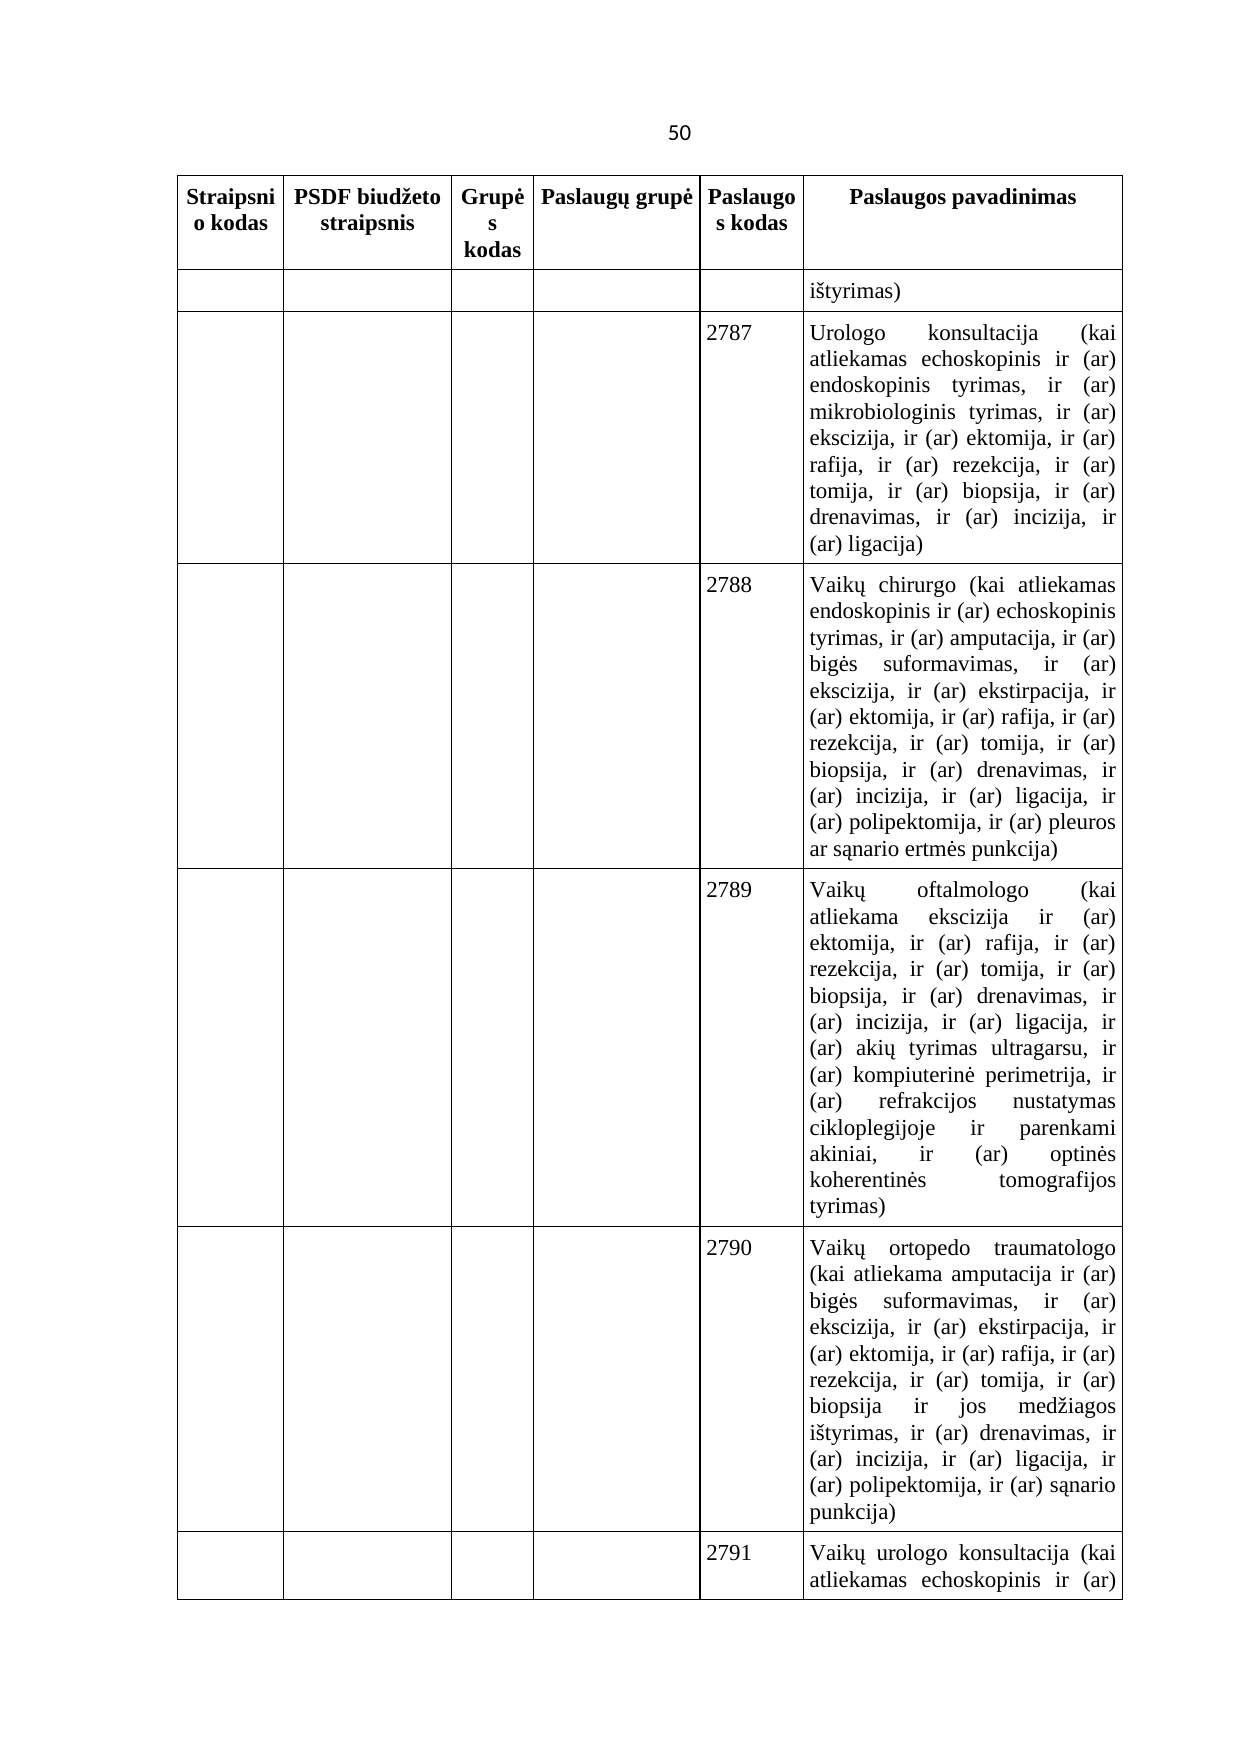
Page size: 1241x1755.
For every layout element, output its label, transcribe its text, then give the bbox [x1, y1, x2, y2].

table_header Straipsnio kodas [178, 176, 283, 269]
table_cell [284, 270, 451, 311]
table_cell [284, 869, 451, 1226]
table_cell [534, 270, 699, 311]
table_cell [452, 564, 533, 868]
table_cell [534, 869, 699, 1226]
table_cell ištyrimas) [804, 270, 1122, 311]
table_cell [178, 1532, 283, 1599]
table_cell [452, 1227, 533, 1531]
table_cell 2788 [701, 564, 803, 868]
table_cell Vaikų oftalmologo (kai atliekama ekscizija ir (ar) ektomija, ir (ar) rafija, ir (ar) rezekcija, ir (ar) tomija, ir (ar) biopsija, ir (ar) drenavimas, ir (ar) incizija, ir (ar) ligacija, ir (ar) akių tyrimas ultragarsu, ir (ar) kompiuterinė perimetrija, ir (ar) refrakcijos nustatymas cikloplegijoje ir parenkami akiniai, ir (ar) optinės koherentinės tomografijos tyrimas) [804, 869, 1122, 1226]
table_cell [534, 564, 699, 868]
table_cell Vaikų ortopedo traumatologo (kai atliekama amputacija ir (ar) bigės suformavimas, ir (ar) ekscizija, ir (ar) ekstirpacija, ir (ar) ektomija, ir (ar) rafija, ir (ar) rezekcija, ir (ar) tomija, ir (ar) biopsija ir jos medžiagos ištyrimas, ir (ar) drenavimas, ir (ar) incizija, ir (ar) ligacija, ir (ar) polipektomija, ir (ar) sąnario punkcija) [804, 1227, 1122, 1531]
table_cell 2790 [701, 1227, 803, 1531]
table_cell [178, 1227, 283, 1531]
table_cell [452, 270, 533, 311]
table_header Paslaugų grupė [534, 176, 699, 269]
table_header Paslaugos pavadinimas [804, 176, 1122, 269]
table_cell Urologo konsultacija (kai atliekamas echoskopinis ir (ar) endoskopinis tyrimas, ir (ar) mikrobiologinis tyrimas, ir (ar) ekscizija, ir (ar) ektomija, ir (ar) rafija, ir (ar) rezekcija, ir (ar) tomija, ir (ar) biopsija, ir (ar) drenavimas, ir (ar) incizija, ir (ar) ligacija) [804, 312, 1122, 563]
table_cell [534, 1227, 699, 1531]
table_cell [284, 1532, 451, 1599]
table_cell Vaikų urologo konsultacija (kai atliekamas echoskopinis ir (ar) [804, 1532, 1122, 1599]
table_cell [178, 270, 283, 311]
table_cell [452, 1532, 533, 1599]
table_header Grupės kodas [452, 176, 533, 269]
table_cell [452, 312, 533, 563]
table_cell 2791 [701, 1532, 803, 1599]
table_cell [284, 1227, 451, 1531]
table_cell [534, 312, 699, 563]
table_cell [284, 564, 451, 868]
table_cell [534, 1532, 699, 1599]
table_header PSDF biudžeto straipsnis [284, 176, 451, 269]
table_cell [284, 312, 451, 563]
table_cell [701, 270, 803, 311]
table_cell [178, 564, 283, 868]
table_cell Vaikų chirurgo (kai atliekamas endoskopinis ir (ar) echoskopinis tyrimas, ir (ar) amputacija, ir (ar) bigės suformavimas, ir (ar) ekscizija, ir (ar) ekstirpacija, ir (ar) ektomija, ir (ar) rafija, ir (ar) rezekcija, ir (ar) tomija, ir (ar) biopsija, ir (ar) drenavimas, ir (ar) incizija, ir (ar) ligacija, ir (ar) polipektomija, ir (ar) pleuros ar sąnario ertmės punkcija) [804, 564, 1122, 868]
table_header Paslaugos kodas [701, 176, 803, 269]
table_cell [452, 869, 533, 1226]
table_cell 2789 [701, 869, 803, 1226]
table_cell [178, 869, 283, 1226]
table_cell [178, 312, 283, 563]
table_cell 2787 [701, 312, 803, 563]
